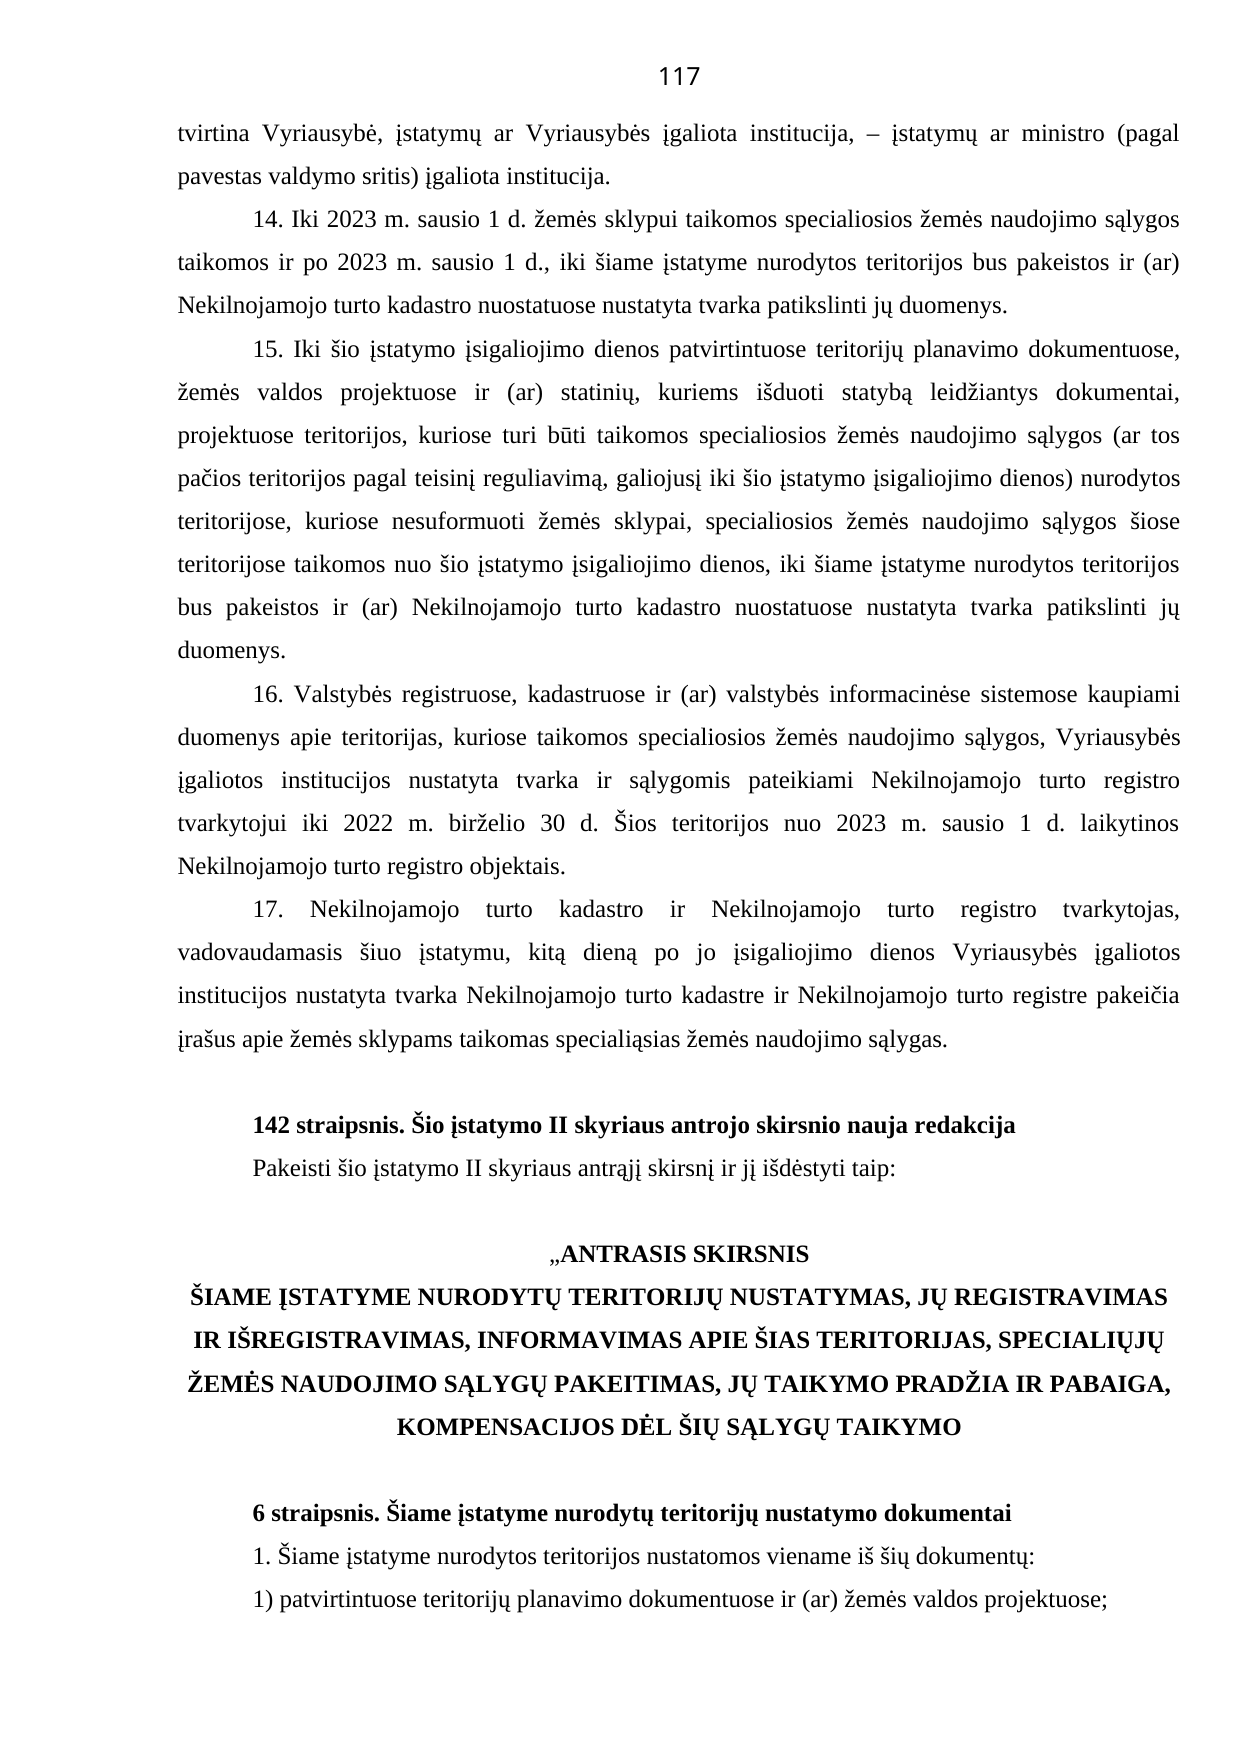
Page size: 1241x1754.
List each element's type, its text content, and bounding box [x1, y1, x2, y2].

text 16. Valstybės registruose, kadastruose ir (ar) valstybės informacinėse sistemose kaupiami duomenys apie teritorijas, kuriose taikomos specialiosios žemės naudojimo sąlygos, Vyriausybės įgaliotos institucijos nustatyta tvarka ir sąlygomis pateikiami Nekilnojamojo turto registro tvarkytojui iki 2022 m. birželio 30 d. Šios teritorijos nuo 2023 m. sausio 1 d. laikytinos Nekilnojamojo turto registro objektais. [177, 679, 1181, 880]
text tvirtina Vyriausybė, įstatymų ar Vyriausybės įgaliota institucija, – įstatymų ar ministro (pagal pavestas valdymo sritis) įgaliota institucija. [177, 118, 1181, 190]
text ŠIAME ĮSTATYME NURODYTŲ TERITORIJŲ NUSTATYMAS, JŲ REGISTRAVIMAS IR IŠREGISTRAVIMAS, INFORMAVIMAS APIE ŠIAS TERITORIJAS, SPECIALIŲJŲ ŽEMĖS NAUDOJIMO SĄLYGŲ PAKEITIMAS, JŲ TAIKYMO PRADŽIA IR PABAIGA, KOMPENSACIJOS DĖL ŠIŲ SĄLYGŲ TAIKYMO [177, 1282, 1181, 1441]
text 1) patvirtintuose teritorijų planavimo dokumentuose ir (ar) žemės valdos projektuose; [177, 1584, 1181, 1613]
text 142 straipsnis. Šio įstatymo II skyriaus antrojo skirsnio nauja redakcija [177, 1110, 1181, 1139]
text 6 straipsnis. Šiame įstatyme nurodytų teritorijų nustatymo dokumentai [177, 1498, 1181, 1527]
text „ANTRASIS SKIRSNIS [177, 1239, 1181, 1268]
text Pakeisti šio įstatymo II skyriaus antrąjį skirsnį ir jį išdėstyti taip: [177, 1153, 1181, 1182]
text 1. Šiame įstatyme nurodytos teritorijos nustatomos viename iš šių dokumentų: [177, 1541, 1181, 1570]
text 14. Iki 2023 m. sausio 1 d. žemės sklypui taikomos specialiosios žemės naudojimo sąlygos taikomos ir po 2023 m. sausio 1 d., iki šiame įstatyme nurodytos teritorijos bus pakeistos ir (ar) Nekilnojamojo turto kadastro nuostatuose nustatyta tvarka patikslinti jų duomenys. [177, 204, 1181, 319]
text 17. Nekilnojamojo turto kadastro ir Nekilnojamojo turto registro tvarkytojas, vadovaudamasis šiuo įstatymu, kitą dieną po jo įsigaliojimo dienos Vyriausybės įgaliotos institucijos nustatyta tvarka Nekilnojamojo turto kadastre ir Nekilnojamojo turto registre pakeičia įrašus apie žemės sklypams taikomas specialiąsias žemės naudojimo sąlygas. [177, 894, 1181, 1052]
text 15. Iki šio įstatymo įsigaliojimo dienos patvirtintuose teritorijų planavimo dokumentuose, žemės valdos projektuose ir (ar) statinių, kuriems išduoti statybą leidžiantys dokumentai, projektuose teritorijos, kuriose turi būti taikomos specialiosios žemės naudojimo sąlygos (ar tos pačios teritorijos pagal teisinį reguliavimą, galiojusį iki šio įstatymo įsigaliojimo dienos) nurodytos teritorijose, kuriose nesuformuoti žemės sklypai, specialiosios žemės naudojimo sąlygos šiose teritorijose taikomos nuo šio įstatymo įsigaliojimo dienos, iki šiame įstatyme nurodytos teritorijos bus pakeistos ir (ar) Nekilnojamojo turto kadastro nuostatuose nustatyta tvarka patikslinti jų duomenys. [177, 334, 1181, 664]
